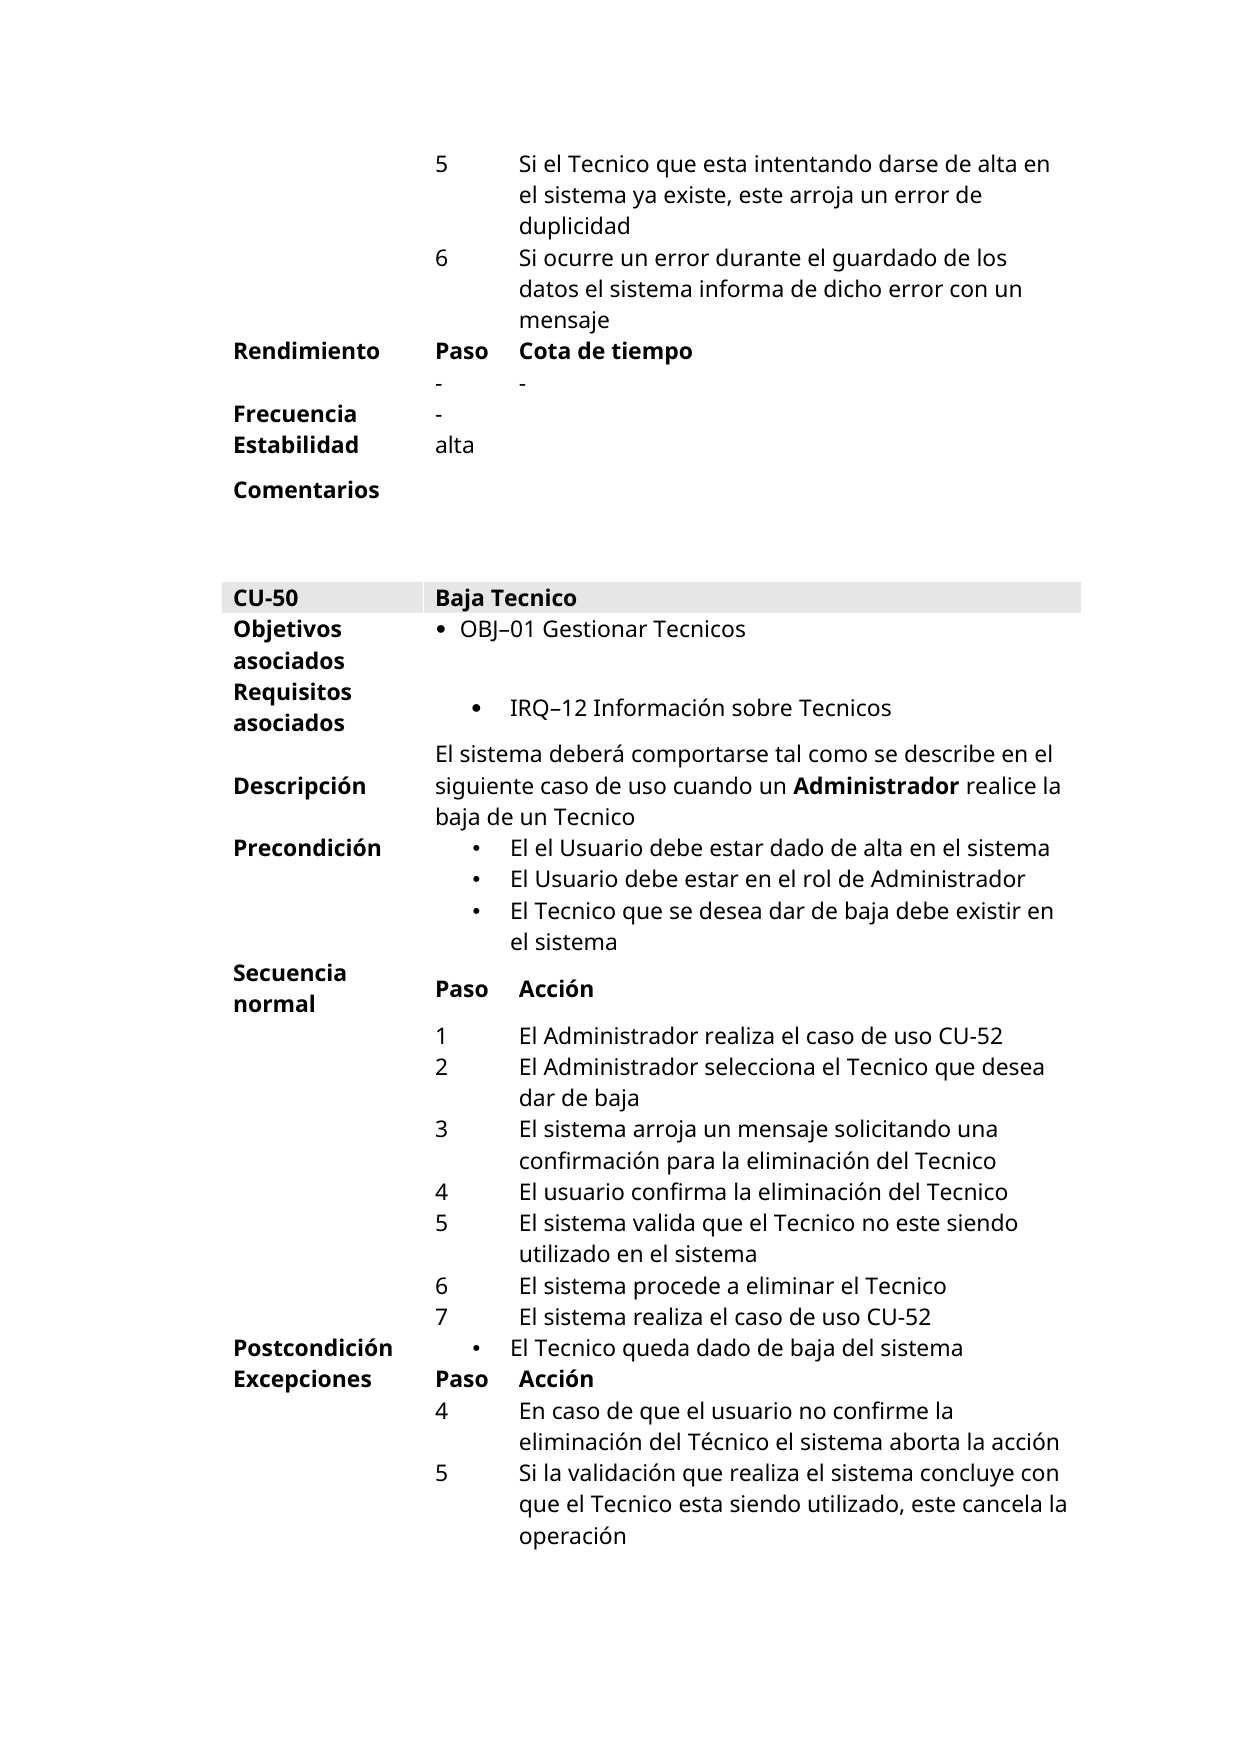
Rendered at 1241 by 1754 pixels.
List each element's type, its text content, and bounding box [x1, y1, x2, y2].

table_cell alta [424, 429, 1081, 460]
table_cell Si la validación que realiza el sistema concluye con que el Tecnico esta siendo utilizado, este cancela la operación [508, 1457, 1081, 1551]
table_cell 5 [424, 1457, 507, 1551]
table_cell El sistema procede a eliminar el Tecnico [508, 1270, 1081, 1301]
table_cell 6 [424, 241, 507, 335]
table_cell [424, 460, 1081, 519]
table_cell Comentarios [222, 460, 423, 519]
table_cell Requisitos asociados [222, 676, 423, 738]
table_cell El sistema realiza el caso de uso CU-52 [508, 1301, 1081, 1332]
table_cell [222, 1395, 423, 1551]
table_cell El sistema valida que el Tecnico no este siendo utilizado en el sistema [508, 1207, 1081, 1269]
table_cell OBJ–01 Gestionar Tecnicos [424, 613, 1081, 676]
table_cell IRQ–12 Información sobre Tecnicos [424, 676, 1081, 738]
table_cell 5 [424, 1207, 507, 1269]
table_cell El Administrador realiza el caso de uso CU-52 [508, 1020, 1081, 1051]
table_cell Si ocurre un error durante el guardado de los datos el sistema informa de dicho error con un mensaje [508, 241, 1081, 335]
table_cell Secuencia normal [222, 957, 423, 1019]
table_cell [222, 366, 423, 398]
table_cell Paso [424, 335, 507, 366]
table_cell Cota de tiempo [508, 335, 1081, 366]
table_cell En caso de que el usuario no confirme la eliminación del Técnico el sistema aborta la acción [508, 1395, 1081, 1457]
table_cell Acción [508, 1363, 1081, 1394]
table_cell Paso [424, 957, 507, 1019]
table_cell 2 [424, 1051, 507, 1113]
table_cell 4 [424, 1395, 507, 1457]
table_cell El Tecnico queda dado de baja del sistema [424, 1332, 1081, 1363]
table_cell Acción [508, 957, 1081, 1019]
table_cell Postcondición [222, 1332, 423, 1363]
table_cell 1 [424, 1020, 507, 1051]
table_cell 4 [424, 1176, 507, 1207]
table_cell El sistema deberá comportarse tal como se describe en el siguiente caso de uso cuando un Administrador realice la baja de un Tecnico [424, 738, 1081, 832]
table_cell Excepciones [222, 1363, 423, 1394]
table_cell Objetivos asociados [222, 613, 423, 676]
table_cell [222, 1020, 423, 1332]
table_cell Frecuencia [222, 398, 423, 429]
table_header CU-50 [222, 582, 423, 613]
table_cell [222, 148, 423, 335]
table_cell Paso [424, 1363, 507, 1394]
table_cell Descripción [222, 738, 423, 832]
table_cell El sistema arroja un mensaje solicitando una confirmación para la eliminación del Tecnico [508, 1113, 1081, 1176]
table_cell 7 [424, 1301, 507, 1332]
table_cell - [424, 366, 507, 398]
table_cell El usuario confirma la eliminación del Tecnico [508, 1176, 1081, 1207]
table_cell - [424, 398, 1081, 429]
table_cell Precondición [222, 832, 423, 957]
table_cell 5 [424, 148, 507, 241]
table_cell Rendimiento [222, 335, 423, 366]
table_cell Estabilidad [222, 429, 423, 460]
table_header Baja Tecnico [424, 582, 1081, 613]
table_cell - [508, 366, 1081, 398]
table_cell 6 [424, 1270, 507, 1301]
table_cell El Administrador selecciona el Tecnico que desea dar de baja [508, 1051, 1081, 1113]
table_cell Si el Tecnico que esta intentando darse de alta en el sistema ya existe, este arroja un error de duplicidad [508, 148, 1081, 241]
table_cell El el Usuario debe estar dado de alta en el sistema El Usuario debe estar en el rol de Administrador El Tecnico que se desea dar de baja debe existir en el sistema [424, 832, 1081, 957]
table_cell 3 [424, 1113, 507, 1176]
